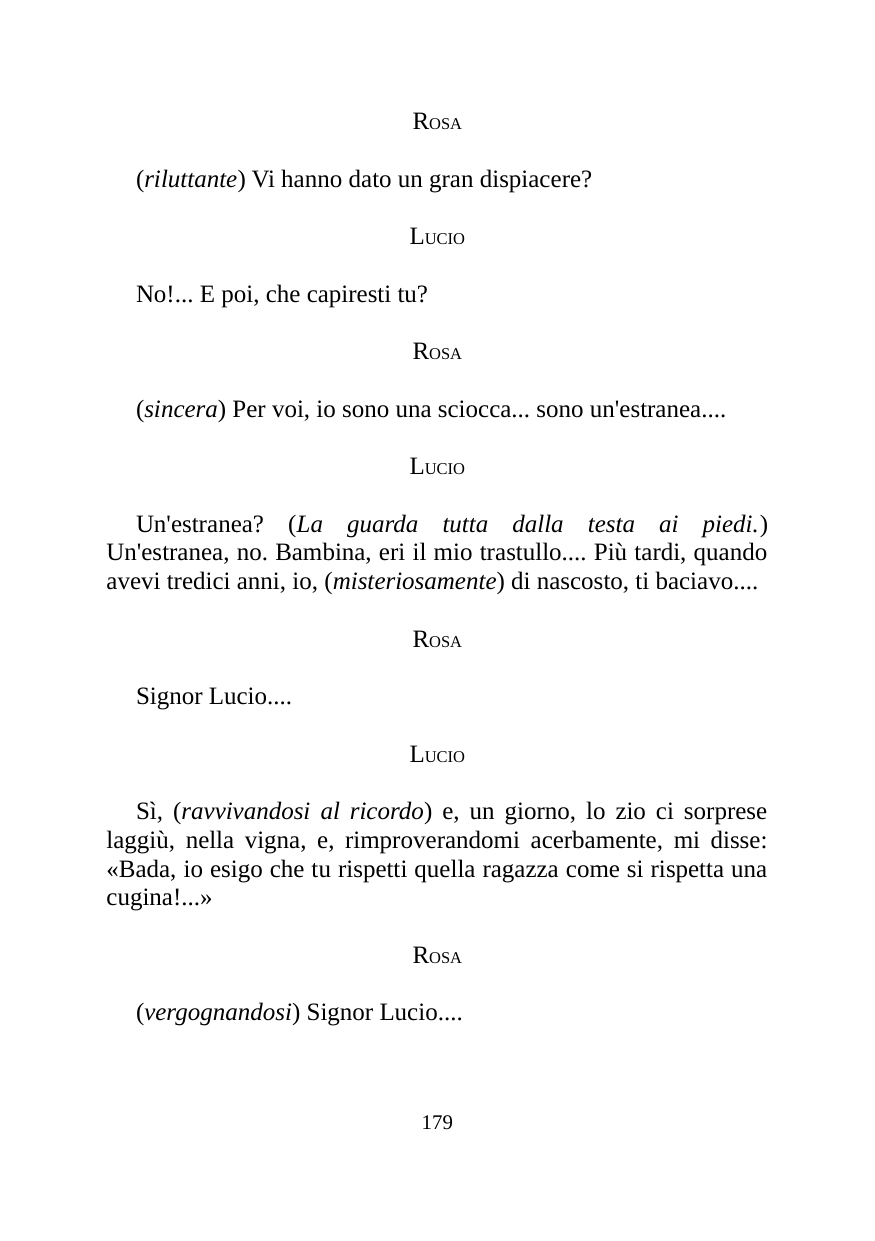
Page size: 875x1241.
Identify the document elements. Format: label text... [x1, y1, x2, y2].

text Lucio [106, 739, 768, 767]
text (sincera) Per voi, io sono una sciocca... sono un'estranea.... [106, 394, 768, 422]
text Lucio [106, 221, 768, 250]
text Lucio [106, 451, 768, 480]
text (vergognandosi) Signor Lucio.... [106, 997, 768, 1026]
text Rosa [106, 940, 768, 969]
text No!... E poi, che capiresti tu? [106, 279, 768, 307]
text Rosa [106, 624, 768, 652]
text Signor Lucio.... [106, 681, 768, 710]
text (riluttante) Vi hanno dato un gran dispiacere? [106, 164, 768, 192]
text Rosa [106, 336, 768, 365]
text Un'estranea? (La guarda tutta dalla testa ai piedi.) Un'estranea, no. Bambina, eri il mio trastullo.... Più tardi, quando avevi tredici anni, io, (misteriosamente) di nascosto, ti baciavo.... [106, 509, 768, 595]
text Rosa [106, 106, 768, 135]
text Sì, (ravvivandosi al ricordo) e, un giorno, lo zio ci sorprese laggiù, nella vigna, e, rimproverandomi acerbamente, mi disse: «Bada, io esigo che tu rispetti quella ragazza come si rispetta una cugina!...» [106, 796, 768, 911]
